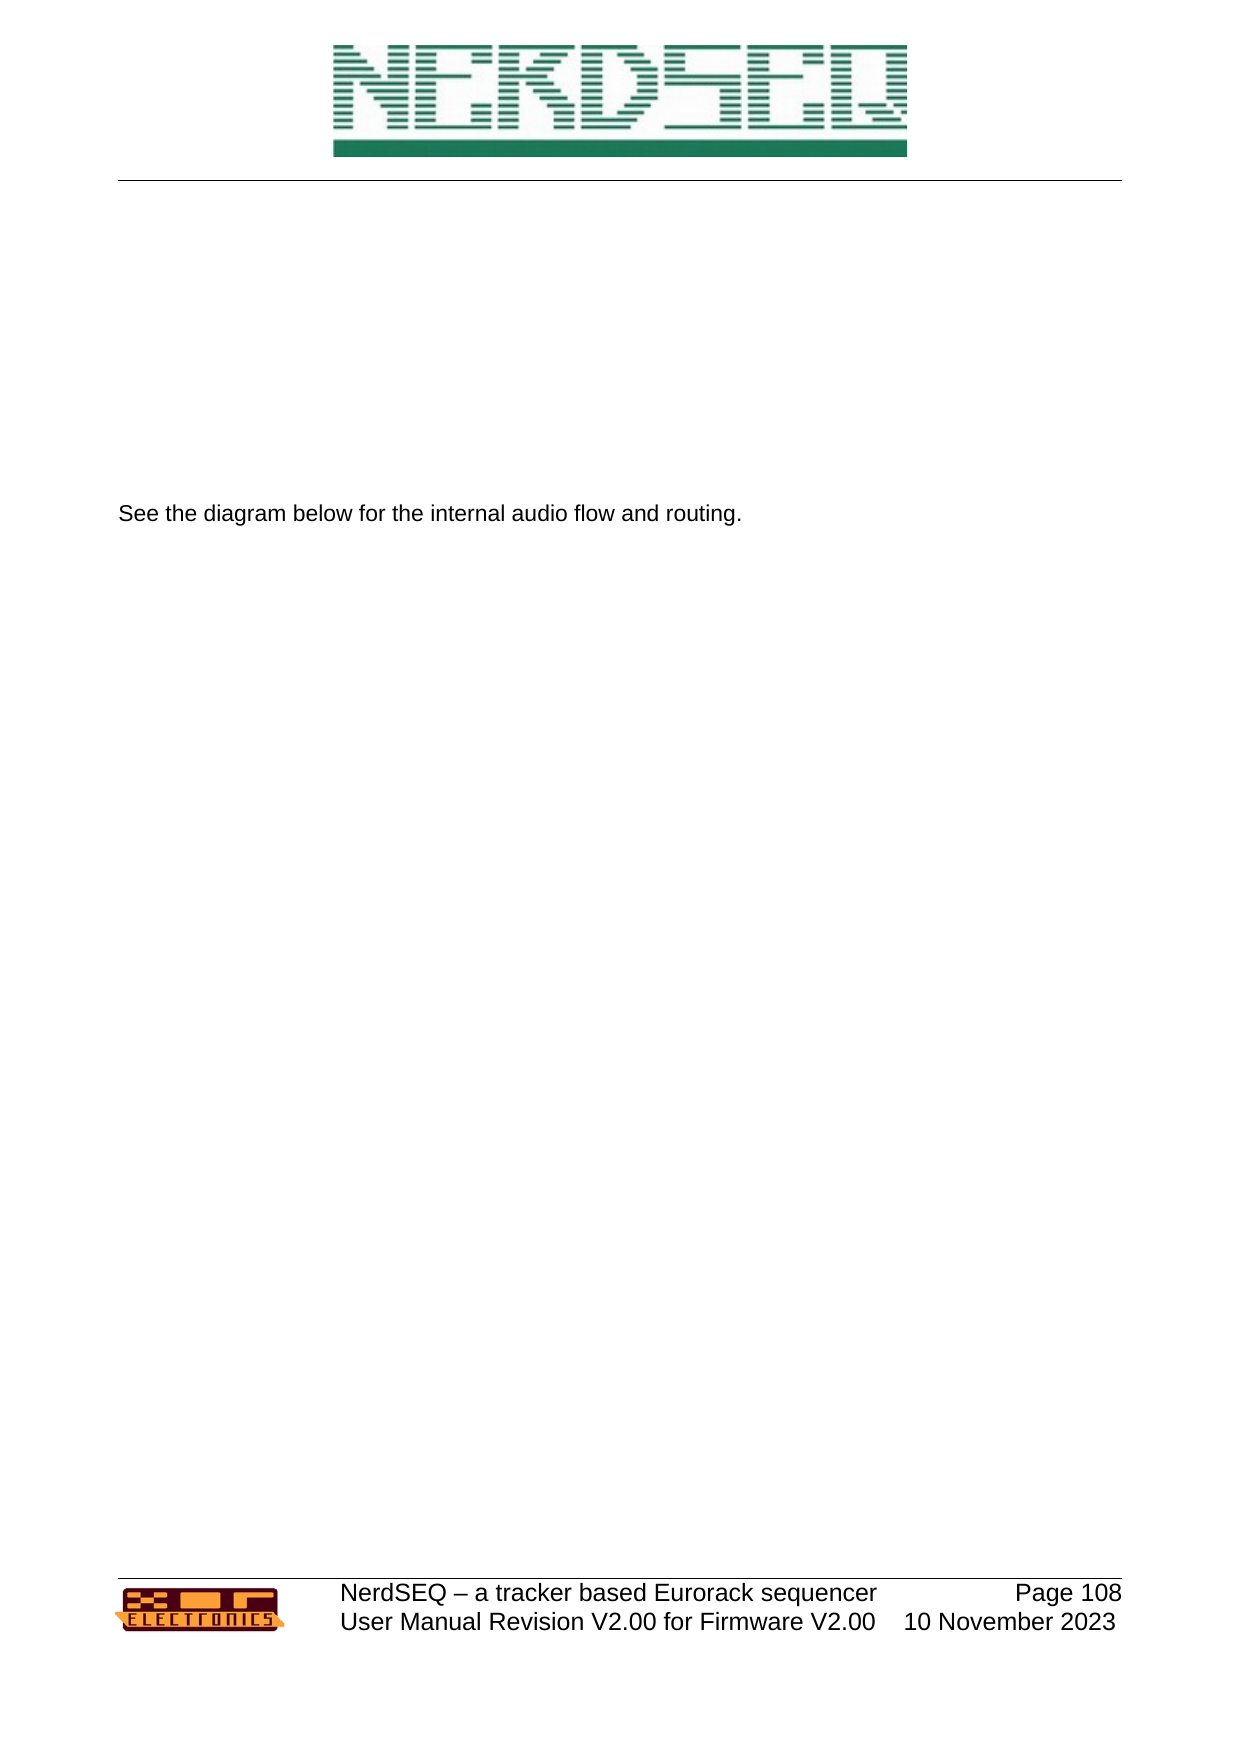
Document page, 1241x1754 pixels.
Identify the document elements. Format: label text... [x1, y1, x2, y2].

picture [115, 1584, 285, 1634]
text See the diagram below for the internal audio flow and routing. [118, 500, 1122, 527]
picture [333, 45, 908, 157]
